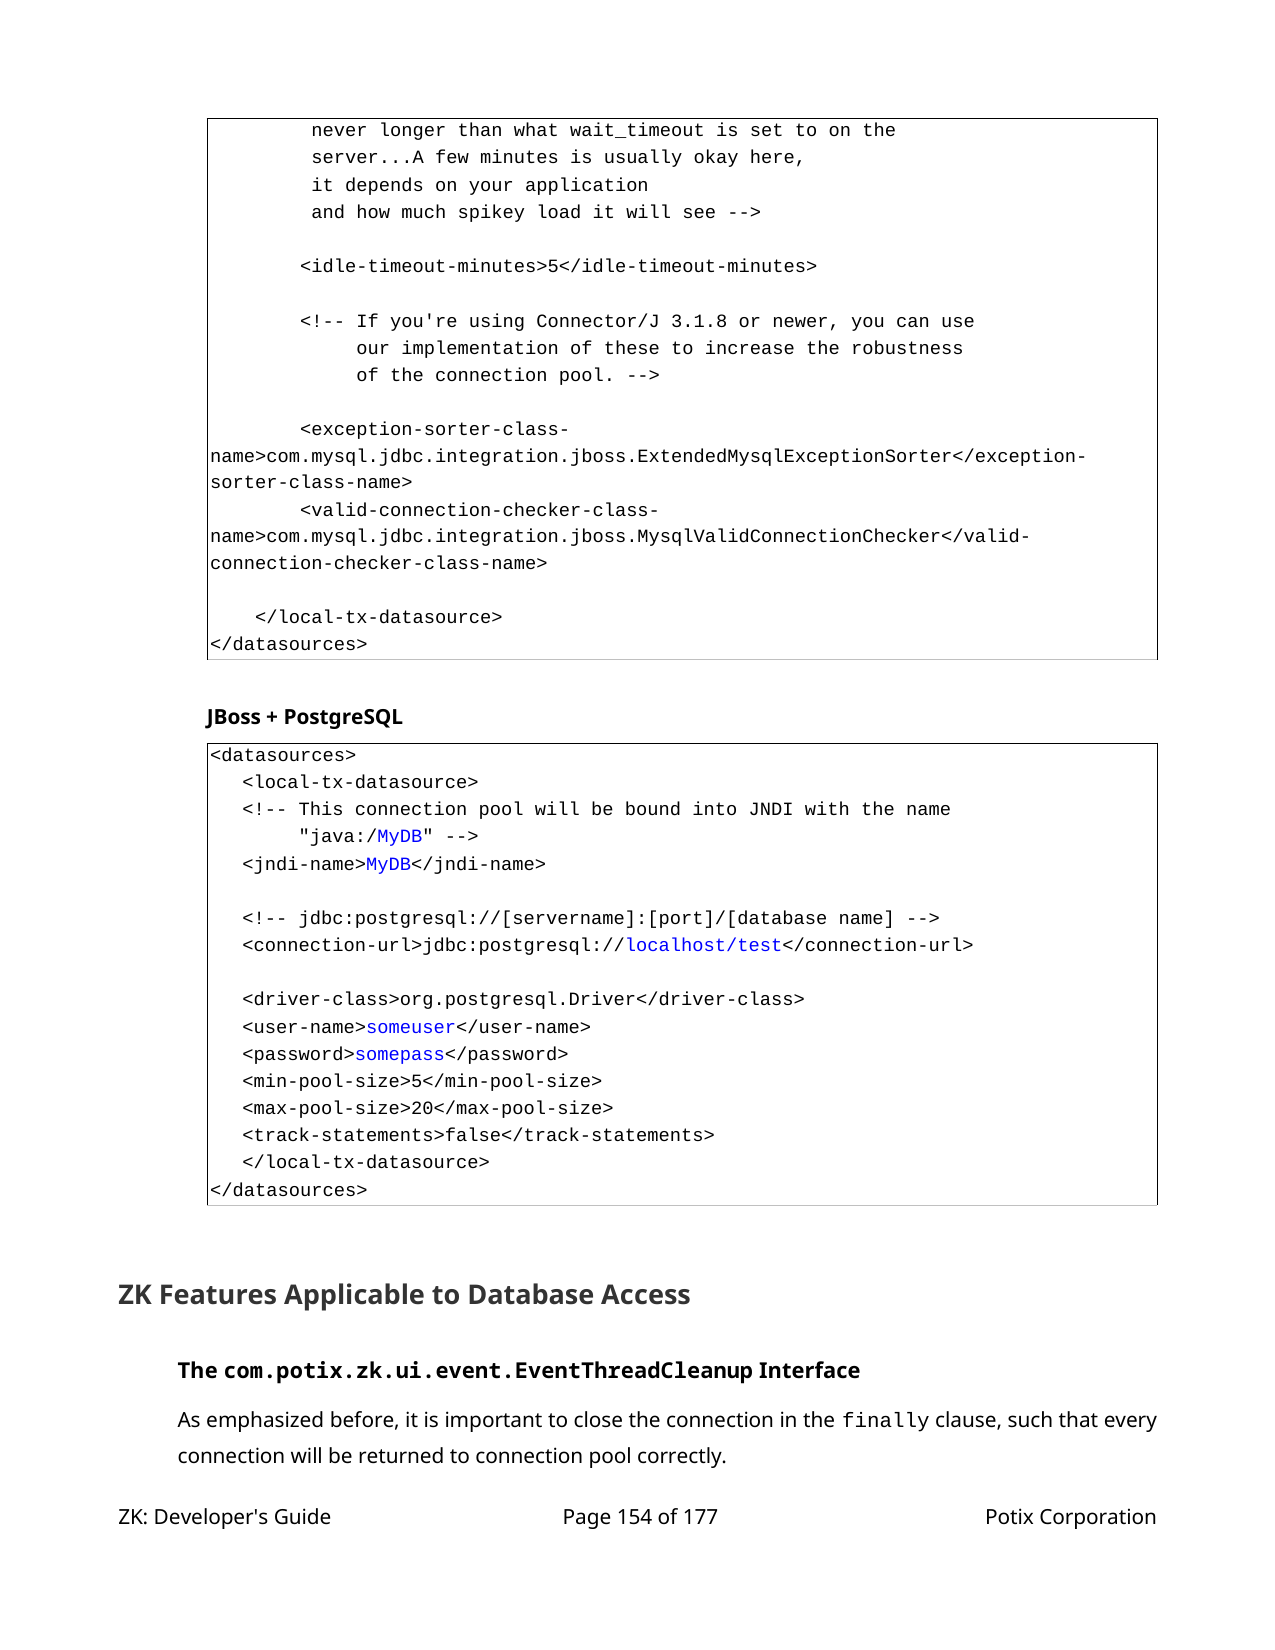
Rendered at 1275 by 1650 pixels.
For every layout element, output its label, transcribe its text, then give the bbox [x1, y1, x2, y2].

text </local-tx-datasource> [208, 1150, 1157, 1175]
text and how much spikey load it will see --> [208, 200, 1157, 224]
text <user-name>someuser</user-name> [208, 1014, 1157, 1039]
text <!-- This connection pool will be bound into JNDI with the name [208, 797, 1157, 821]
text server...A few minutes is usually okay here, [208, 145, 1157, 169]
text <password>somepass</password> [208, 1042, 1157, 1066]
text <!-- jdbc:postgresql://[servername]:[port]/[database name] --> [208, 906, 1157, 930]
subtitle The com.potix.zk.ui.event.EventThreadCleanup Interface [177, 1355, 1157, 1385]
text </local-tx-datasource> [208, 605, 1157, 629]
text <max-pool-size>20</max-pool-size> [208, 1096, 1157, 1120]
text <exception-sorter-class-name>com.mysql.jdbc.integration.jboss.ExtendedMysqlExceptionSorter</exception-sorter-class-name> [208, 417, 1157, 494]
text <min-pool-size>5</min-pool-size> [208, 1069, 1157, 1093]
text <jndi-name>MyDB</jndi-name> [208, 851, 1157, 876]
subtitle JBoss + PostgreSQL [207, 702, 1157, 730]
text <!-- If you're using Connector/J 3.1.8 or newer, you can use [208, 308, 1157, 333]
text As emphasized before, it is important to close the connection in the finally clause, such that every connection will be returned to connection pool correctly. [177, 1406, 1157, 1469]
text <valid-connection-checker-class-name>com.mysql.jdbc.integration.jboss.MysqlValidConnectionChecker</valid-connection-checker-class-name> [208, 497, 1157, 575]
text <idle-timeout-minutes>5</idle-timeout-minutes> [208, 254, 1157, 278]
text <datasources> [208, 744, 1157, 767]
text </datasources> [208, 632, 1157, 659]
text it depends on your application [208, 172, 1157, 197]
text our implementation of these to increase the robustness [208, 336, 1157, 360]
text <track-statements>false</track-statements> [208, 1123, 1157, 1147]
subtitle ZK Features Applicable to Database Access [118, 1276, 1157, 1312]
text "java:/MyDB" --> [208, 824, 1157, 848]
text <local-tx-datasource> [208, 770, 1157, 794]
text <connection-url>jdbc:postgresql://localhost/test</connection-url> [208, 933, 1157, 957]
text never longer than what wait_timeout is set to on the [208, 119, 1157, 142]
text of the connection pool. --> [208, 363, 1157, 387]
text </datasources> [208, 1178, 1157, 1205]
text <driver-class>org.postgresql.Driver</driver-class> [208, 987, 1157, 1012]
